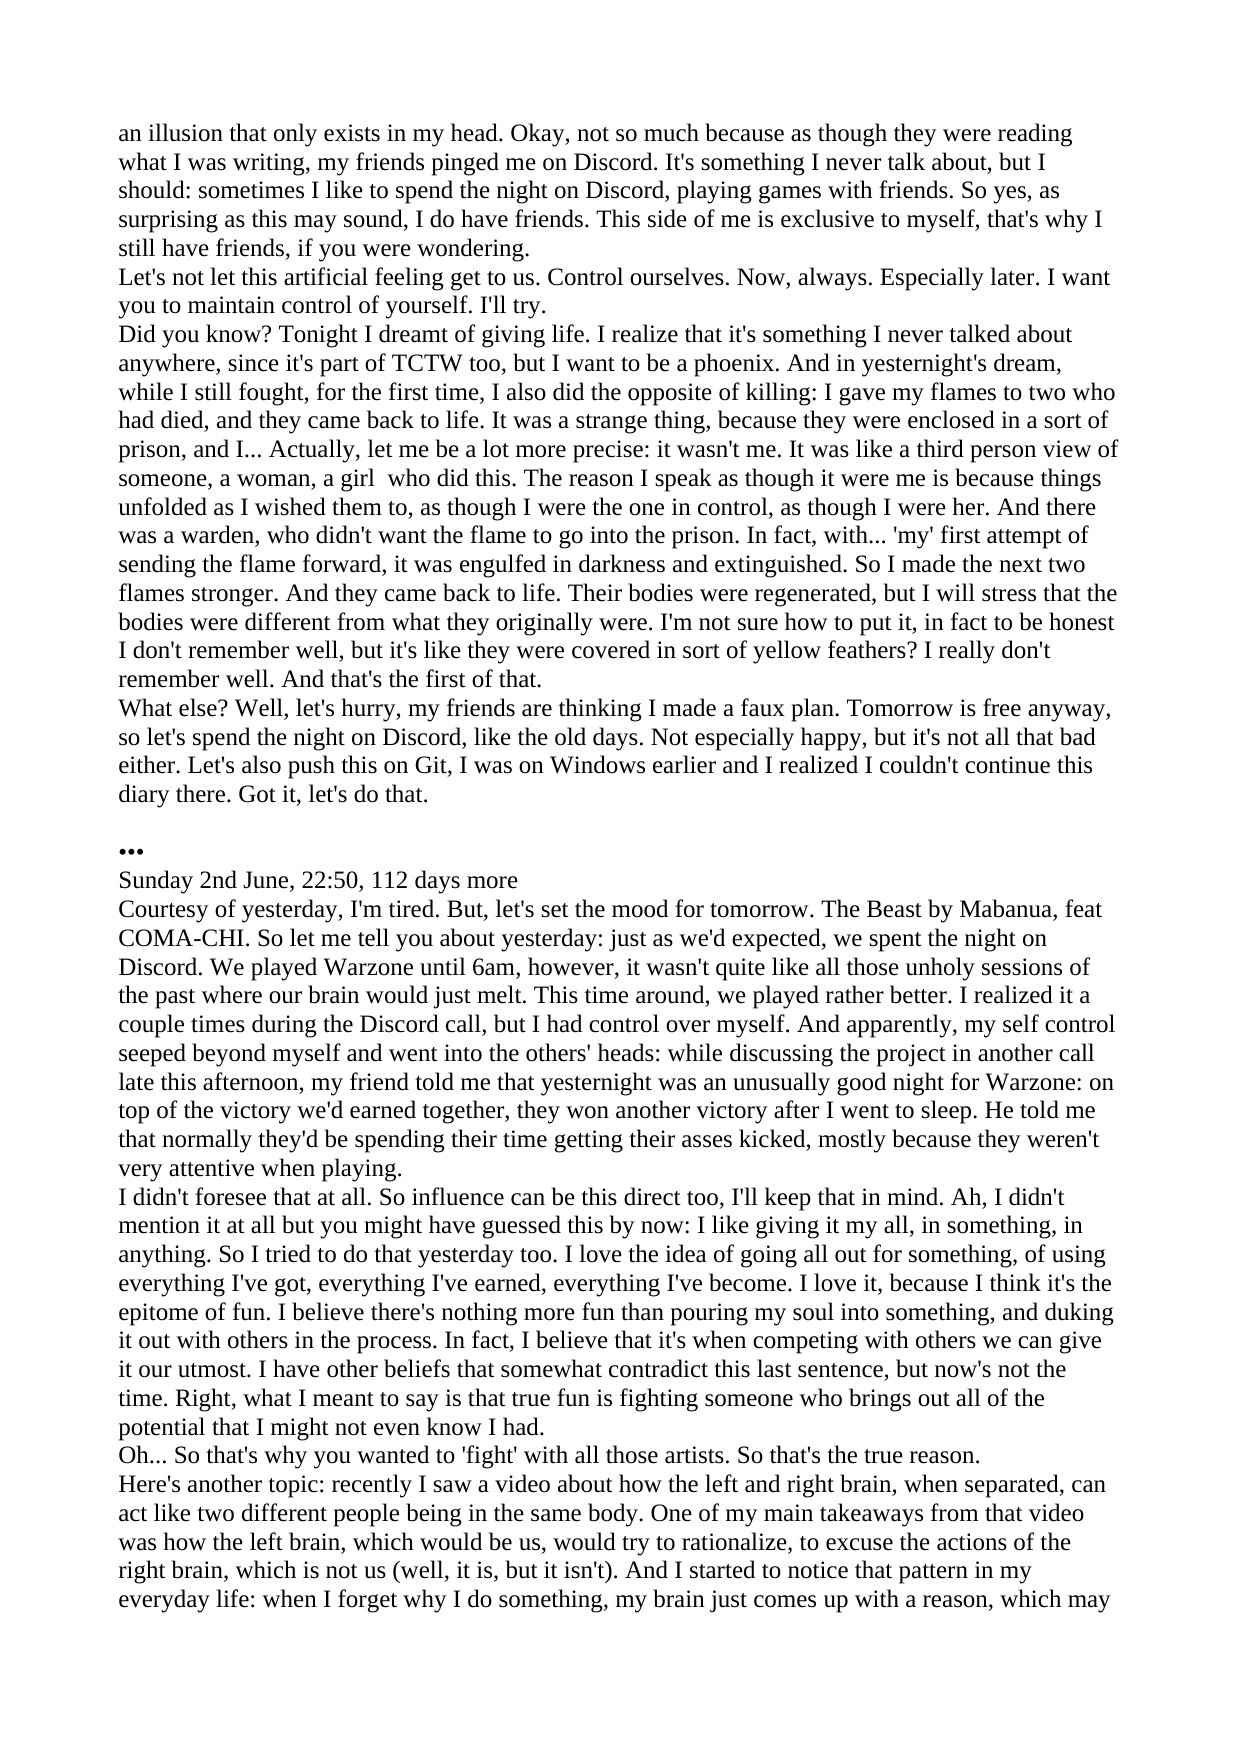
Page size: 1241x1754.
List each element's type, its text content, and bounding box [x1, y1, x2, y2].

text ••• [118, 837, 1122, 866]
text an illusion that only exists in my head. Okay, not so much because as though they were reading what I was writing, my friends pinged me on Discord. It's something I never talk about, but I should: sometimes I like to spend the night on Discord, playing games with friends. So yes, as surprising as this may sound, I do have friends. This side of me is exclusive to myself, that's why I still have friends, if you were wondering. [118, 118, 1122, 262]
text Here's another topic: recently I saw a video about how the left and right brain, when separated, can act like two different people being in the same body. One of my main takeaways from that video was how the left brain, which would be us, would try to rationalize, to excuse the actions of the right brain, which is not us (well, it is, but it isn't). And I started to notice that pattern in my everyday life: when I forget why I do something, my brain just comes up with a reason, which may [118, 1469, 1122, 1613]
text Did you know? Tonight I dreamt of giving life. I realize that it's something I never talked about anywhere, since it's part of TCTW too, but I want to be a phoenix. And in yesternight's dream, while I still fought, for the first time, I also did the opposite of killing: I gave my flames to two who had died, and they came back to life. It was a strange thing, because they were enclosed in a sort of prison, and I... Actually, let me be a lot more precise: it wasn't me. It was like a third person view of someone, a woman, a girl who did this. The reason I speak as though it were me is because things unfolded as I wished them to, as though I were the one in control, as though I were her. And there was a warden, who didn't want the flame to go into the prison. In fact, with... 'my' first attempt of sending the flame forward, it was engulfed in darkness and extinguished. So I made the next two flames stronger. And they came back to life. Their bodies were regenerated, but I will stress that the bodies were different from what they originally were. I'm not sure how to put it, in fact to be honest I don't remember well, but it's like they were covered in sort of yellow feathers? I really don't remember well. And that's the first of that. [118, 319, 1122, 693]
text Let's not let this artificial feeling get to us. Control ourselves. Now, always. Especially later. I want you to maintain control of yourself. I'll try. [118, 262, 1122, 319]
text Sunday 2nd June, 22:50, 112 days more [118, 866, 1122, 894]
text I didn't foresee that at all. So influence can be this direct too, I'll keep that in mind. Ah, I didn't mention it at all but you might have guessed this by now: I like giving it my all, in something, in anything. So I tried to do that yesterday too. I love the idea of going all out for something, of using everything I've got, everything I've earned, everything I've become. I love it, because I think it's the epitome of fun. I believe there's nothing more fun than pouring my soul into something, and duking it out with others in the process. In fact, I believe that it's when competing with others we can give it our utmost. I have other beliefs that somewhat contradict this last sentence, but now's not the time. Right, what I meant to say is that true fun is fighting someone who brings out all of the potential that I might not even know I had. [118, 1182, 1122, 1441]
text Oh... So that's why you wanted to 'fight' with all those artists. So that's the true reason. [118, 1441, 1122, 1469]
text Courtesy of yesterday, I'm tired. But, let's set the mood for tomorrow. The Beast by Mabanua, feat COMA-CHI. So let me tell you about yesterday: just as we'd expected, we spent the night on Discord. We played Warzone until 6am, however, it wasn't quite like all those unholy sessions of the past where our brain would just melt. This time around, we played rather better. I realized it a couple times during the Discord call, but I had control over myself. And apparently, my self control seeped beyond myself and went into the others' heads: while discussing the project in another call late this afternoon, my friend told me that yesternight was an unusually good night for Warzone: on top of the victory we'd earned together, they won another victory after I went to sleep. He told me that normally they'd be spending their time getting their asses kicked, mostly because they weren't very attentive when playing. [118, 894, 1122, 1182]
text What else? Well, let's hurry, my friends are thinking I made a faux plan. Tomorrow is free anyway, so let's spend the night on Discord, like the old days. Not especially happy, but it's not all that bad either. Let's also push this on Git, I was on Windows earlier and I realized I couldn't continue this diary there. Got it, let's do that. [118, 693, 1122, 808]
